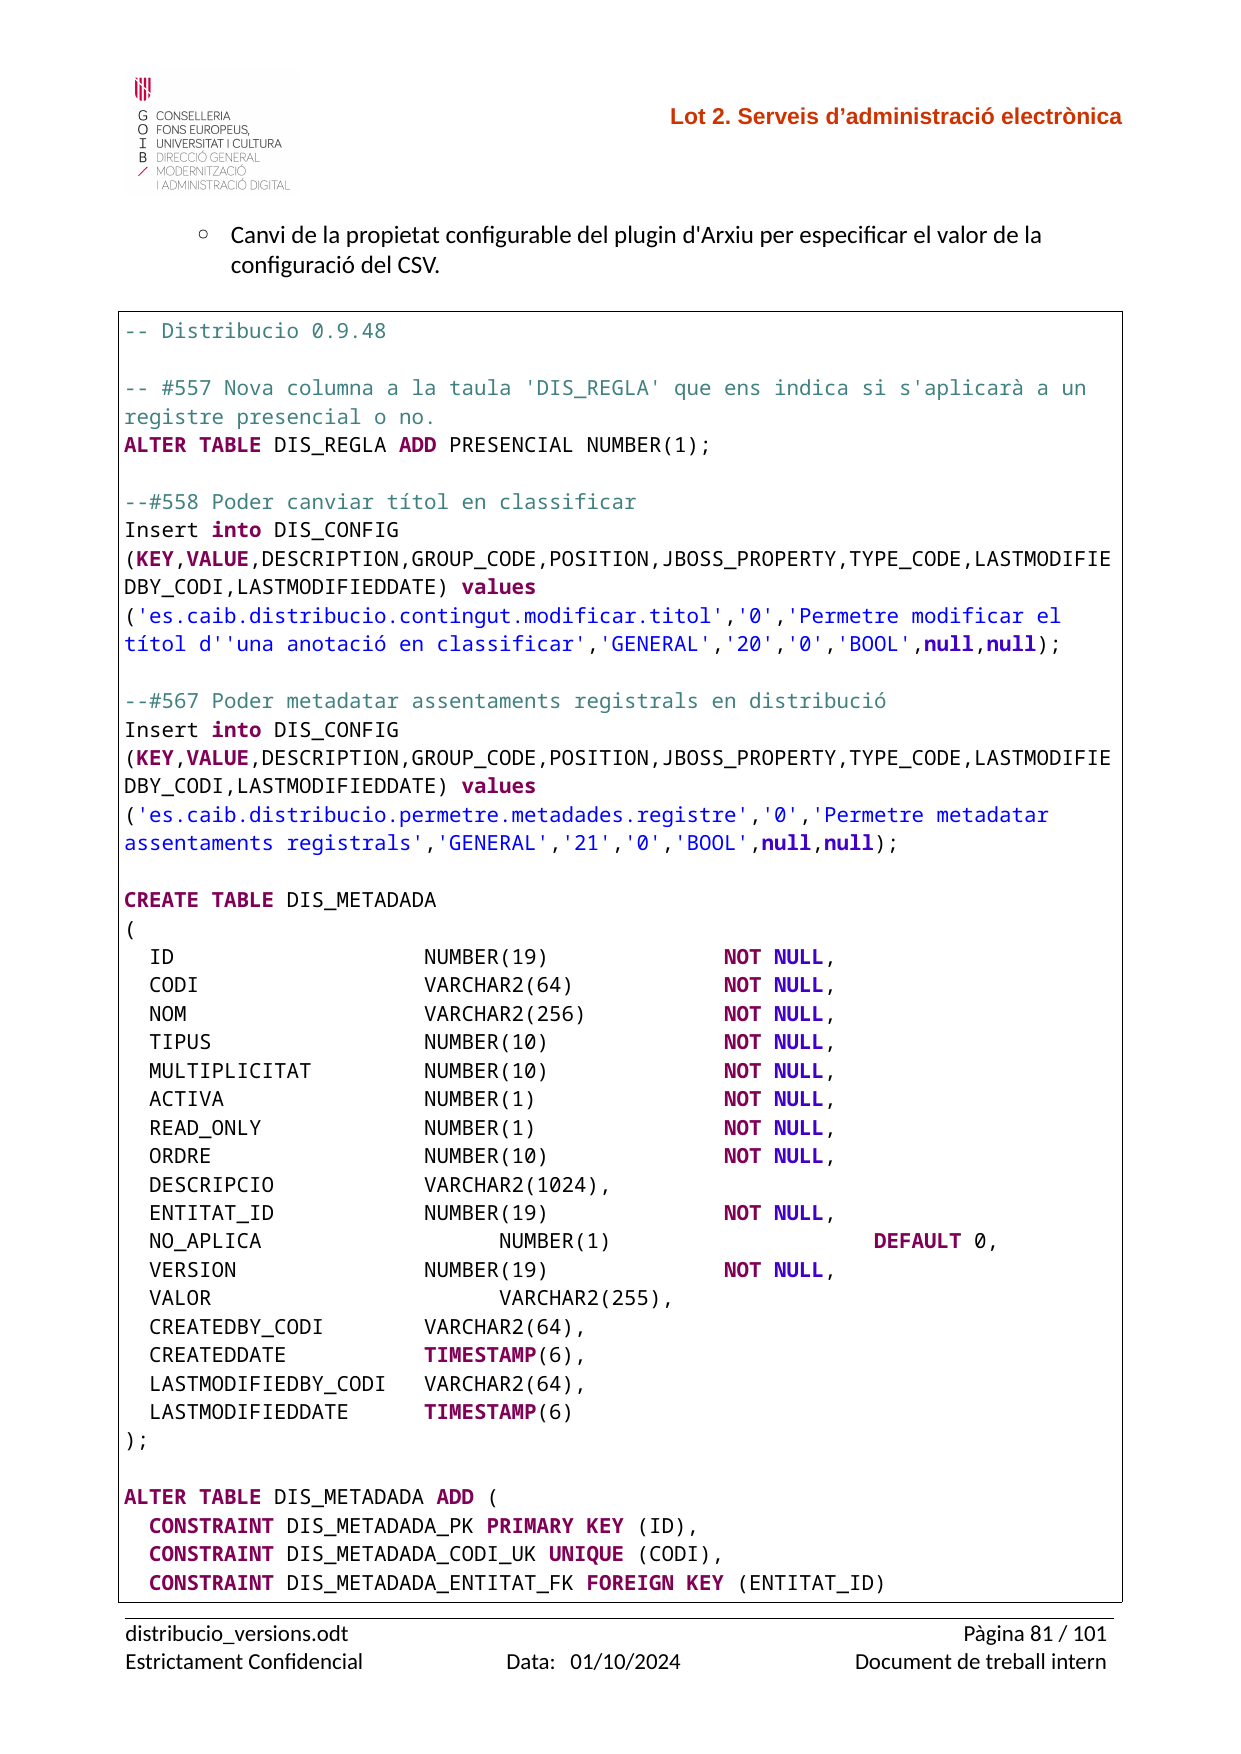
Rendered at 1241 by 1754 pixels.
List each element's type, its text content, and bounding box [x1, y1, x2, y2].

picture [126, 70, 299, 197]
table_header -- Distribucio 0.9.48 -- #557 Nova columna a la taula 'DIS_REGLA' que ens indica si s'aplicarà a un registre presencial o no. ALTER TABLE DIS_REGLA ADD PRESENCIAL NUMBER(1); --#558 Poder canviar títol en classificar Insert into DIS_CONFIG (KEY,VALUE,DESCRIPTION,GROUP_CODE,POSITION,JBOSS_PROPERTY,TYPE_CODE,LASTMODIFIEDBY_CODI,LASTMODIFIEDDATE) values ('es.caib.distribucio.contingut.modificar.titol','0','Permetre modificar el títol d''una anotació en classificar','GENERAL','20','0','BOOL',null,null); --#567 Poder metadatar assentaments registrals en distribució Insert into DIS_CONFIG (KEY,VALUE,DESCRIPTION,GROUP_CODE,POSITION,JBOSS_PROPERTY,TYPE_CODE,LASTMODIFIEDBY_CODI,LASTMODIFIEDDATE) values ('es.caib.distribucio.permetre.metadades.registre','0','Permetre metadatar assentaments registrals','GENERAL','21','0','BOOL',null,null); CREATE TABLE DIS_METADADA ( ID NUMBER(19) NOT NULL, CODI VARCHAR2(64) NOT NULL, NOM VARCHAR2(256) NOT NULL, TIPUS NUMBER(10) NOT NULL, MULTIPLICITAT NUMBER(10) NOT NULL, ACTIVA NUMBER(1) NOT NULL, READ_ONLY NUMBER(1) NOT NULL, ORDRE NUMBER(10) NOT NULL, DESCRIPCIO VARCHAR2(1024), ENTITAT_ID NUMBER(19) NOT NULL, NO_APLICA NUMBER(1) DEFAULT 0, VERSION NUMBER(19) NOT NULL, VALOR VARCHAR2(255), CREATEDBY_CODI VARCHAR2(64), CREATEDDATE TIMESTAMP(6), LASTMODIFIEDBY_CODI VARCHAR2(64), LASTMODIFIEDDATE TIMESTAMP(6) ); ALTER TABLE DIS_METADADA ADD ( CONSTRAINT DIS_METADADA_PK PRIMARY KEY (ID), CONSTRAINT DIS_METADADA_CODI_UK UNIQUE (CODI), CONSTRAINT DIS_METADADA_ENTITAT_FK FOREIGN KEY (ENTITAT_ID) [119, 312, 1122, 1602]
list Canvi de la propietat configurable del plugin d'Arxiu per especificar el valor de la configuració del CSV. [193, 219, 1122, 280]
